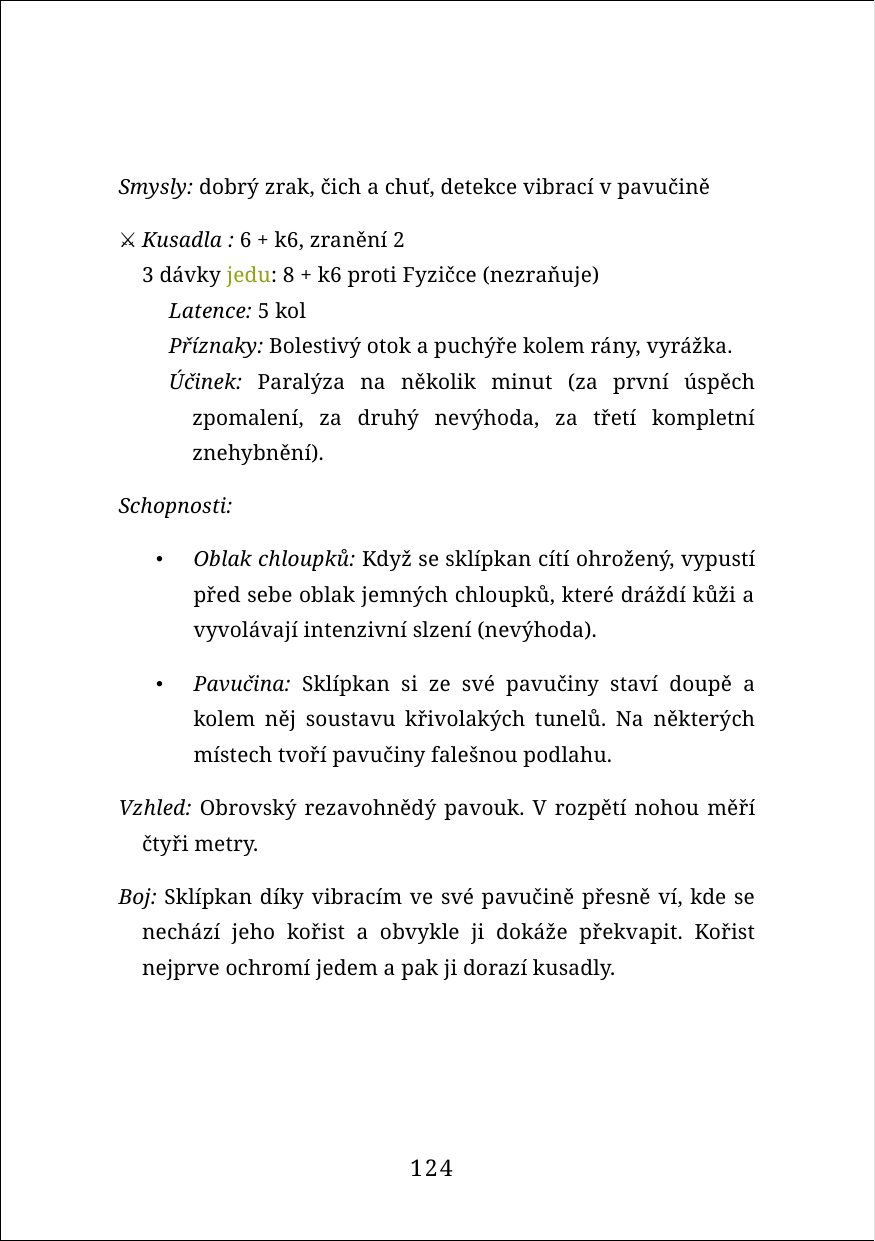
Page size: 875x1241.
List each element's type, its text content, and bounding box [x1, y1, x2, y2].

text Latence: 5 kol [168, 296, 756, 324]
text Vzhled: Obrovský rezavohnědý pavouk. V rozpětí nohou měří čtyři metry. [118, 793, 756, 857]
text 3 dávky jedu: 8 + k6 proti Fyzičce (nezraňuje) [142, 261, 756, 289]
text Účinek: Paralýza na několik minut (za první úspěch zpomalení, za druhý nevýhoda, za třetí kompletní znehybnění). [168, 367, 756, 467]
text Smysly: dobrý zrak, čich a chuť, detekce vibrací v pavučině [118, 172, 756, 200]
text Schopnosti: [118, 491, 756, 520]
text Boj: Sklípkan díky vibracím ve své pavučině přesně ví, kde se nechází jeho kořist a obvykle ji dokáže překvapit. Kořist nejprve ochromí jedem a pak ji dorazí kusadly. [118, 882, 756, 981]
text Příznaky: Bolestivý otok a puchýře kolem rány, vyrážka. [168, 332, 756, 360]
text ⚔ Kusadla : 6 + k6, zranění 2 [118, 225, 756, 253]
list Oblak chloupků: Když se sklípkan cítí ohrožený, vypustí před sebe oblak jemných chloupků, které dráždí kůži a vyvolávají intenzivní slzení (nevýhoda). [156, 544, 756, 644]
list Pavučina: Sklípkan si ze své pavučiny staví doupě a kolem něj soustavu křivolakých tunelů. Na některých místech tvoří pavučiny falešnou podlahu. [156, 669, 756, 768]
